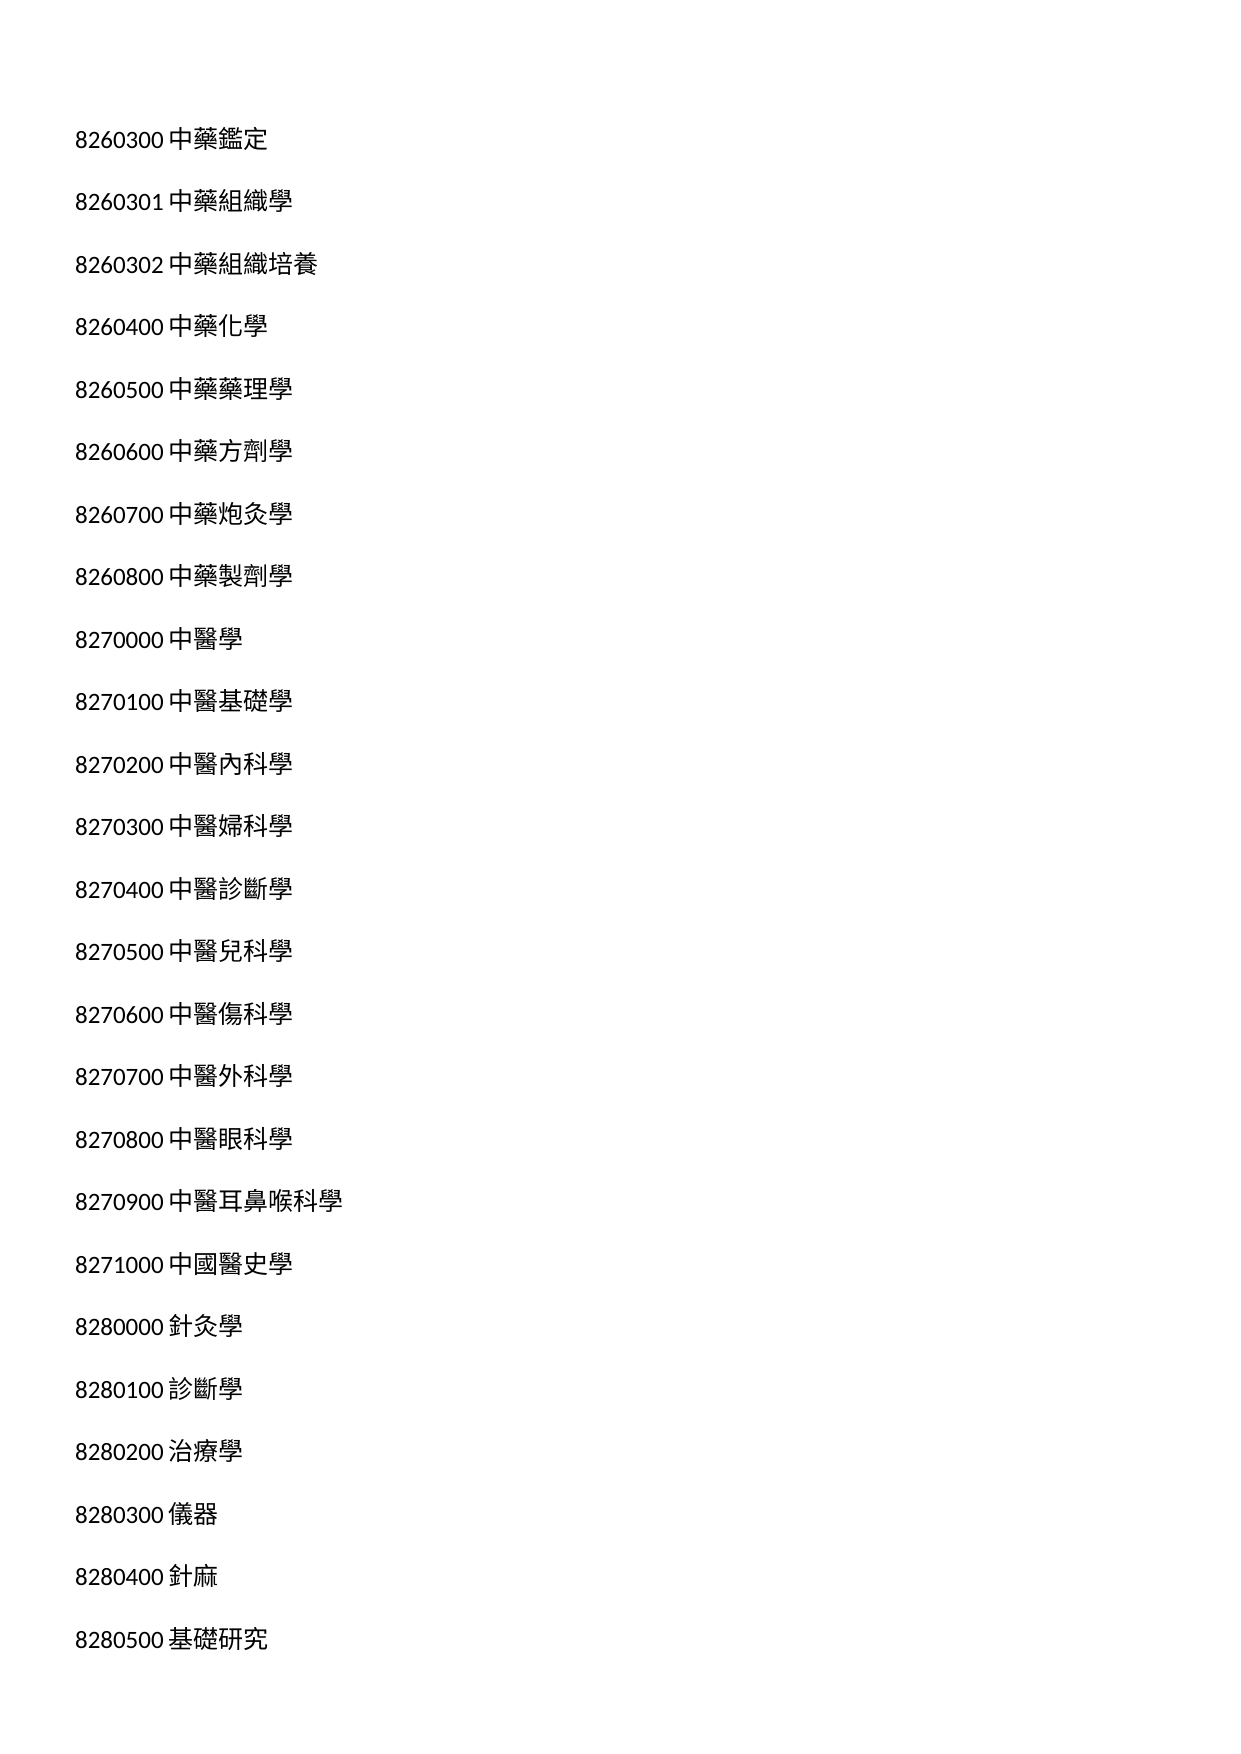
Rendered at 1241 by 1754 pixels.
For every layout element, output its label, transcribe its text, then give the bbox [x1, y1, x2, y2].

text 8260800中藥製劑學 [75, 533, 1165, 596]
text 8270700中醫外科學 [75, 1033, 1165, 1096]
text 8260302中藥組織培養 [75, 221, 1165, 283]
text 8280500基礎研究 [75, 1596, 1165, 1658]
text 8260600中藥方劑學 [75, 408, 1165, 471]
text 8270000中醫學 [75, 596, 1165, 658]
text 8280200治療學 [75, 1408, 1165, 1471]
text 8270600中醫傷科學 [75, 971, 1165, 1033]
text 8270400中醫診斷學 [75, 846, 1165, 908]
text 8260400中藥化學 [75, 283, 1165, 346]
text 8270100中醫基礎學 [75, 658, 1165, 721]
text 8280100診斷學 [75, 1346, 1165, 1408]
text 8260301中藥組織學 [75, 158, 1165, 221]
text 8260700中藥炮灸學 [75, 471, 1165, 533]
text 8280400針麻 [75, 1533, 1165, 1596]
text 8270800中醫眼科學 [75, 1096, 1165, 1158]
text 8270900中醫耳鼻喉科學 [75, 1158, 1165, 1221]
text 8270300中醫婦科學 [75, 783, 1165, 846]
text 8280300儀器 [75, 1471, 1165, 1533]
text 8260300中藥鑑定 [75, 96, 1165, 158]
text 8270500中醫兒科學 [75, 908, 1165, 971]
text 8271000中國醫史學 [75, 1221, 1165, 1283]
text 8280000針灸學 [75, 1283, 1165, 1346]
text 8270200中醫內科學 [75, 721, 1165, 783]
text 8260500中藥藥理學 [75, 346, 1165, 408]
